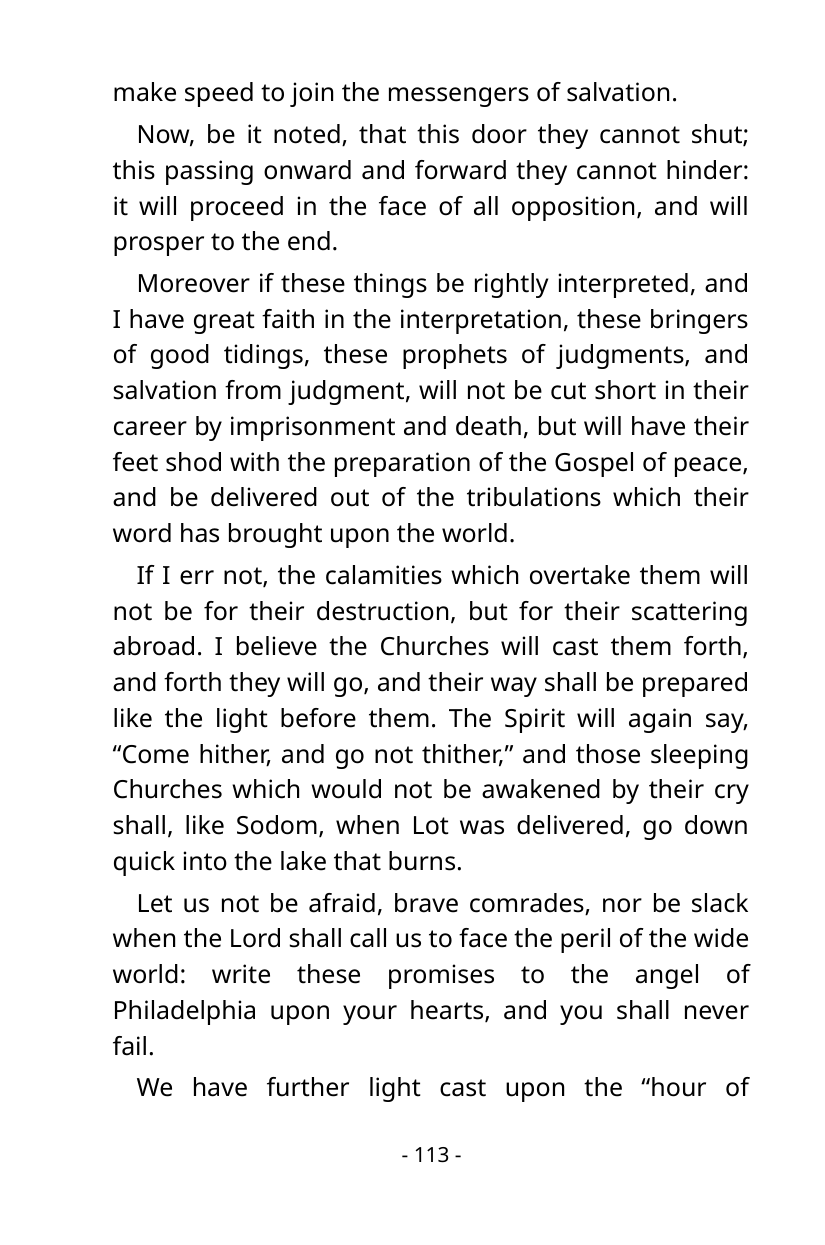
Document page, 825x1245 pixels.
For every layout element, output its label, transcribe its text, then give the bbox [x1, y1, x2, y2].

text If I err not, the calamities which overtake them will not be for their destruction, but for their scattering abroad. I believe the Churches will cast them forth, and forth they will go, and their way shall be prepared like the light before them. The Spirit will again say, “Come hither, and go not thither,” and those sleeping Churches which would not be awakened by their cry shall, like Sodom, when Lot was delivered, go down quick into the lake that burns. [112, 558, 750, 877]
text We have further light cast upon the “hour of [112, 1070, 750, 1104]
text Moreover if these things be rightly interpreted, and I have great faith in the interpretation, these bringers of good tidings, these prophets of judgments, and salvation from judgment, will not be cut short in their career by imprisonment and death, but will have their feet shod with the preparation of the Gospel of peace, and be delivered out of the tribulations which their word has brought upon the world. [112, 266, 750, 550]
text make speed to join the messengers of salvation. [112, 75, 750, 109]
text Let us not be afraid, brave comrades, nor be slack when the Lord shall call us to face the peril of the wide world: write these promises to the angel of Philadelphia upon your hearts, and you shall never fail. [112, 885, 750, 1062]
text Now, be it noted, that this door they cannot shut; this passing onward and forward they cannot hinder: it will proceed in the face of all opposition, and will prosper to the end. [112, 117, 750, 258]
